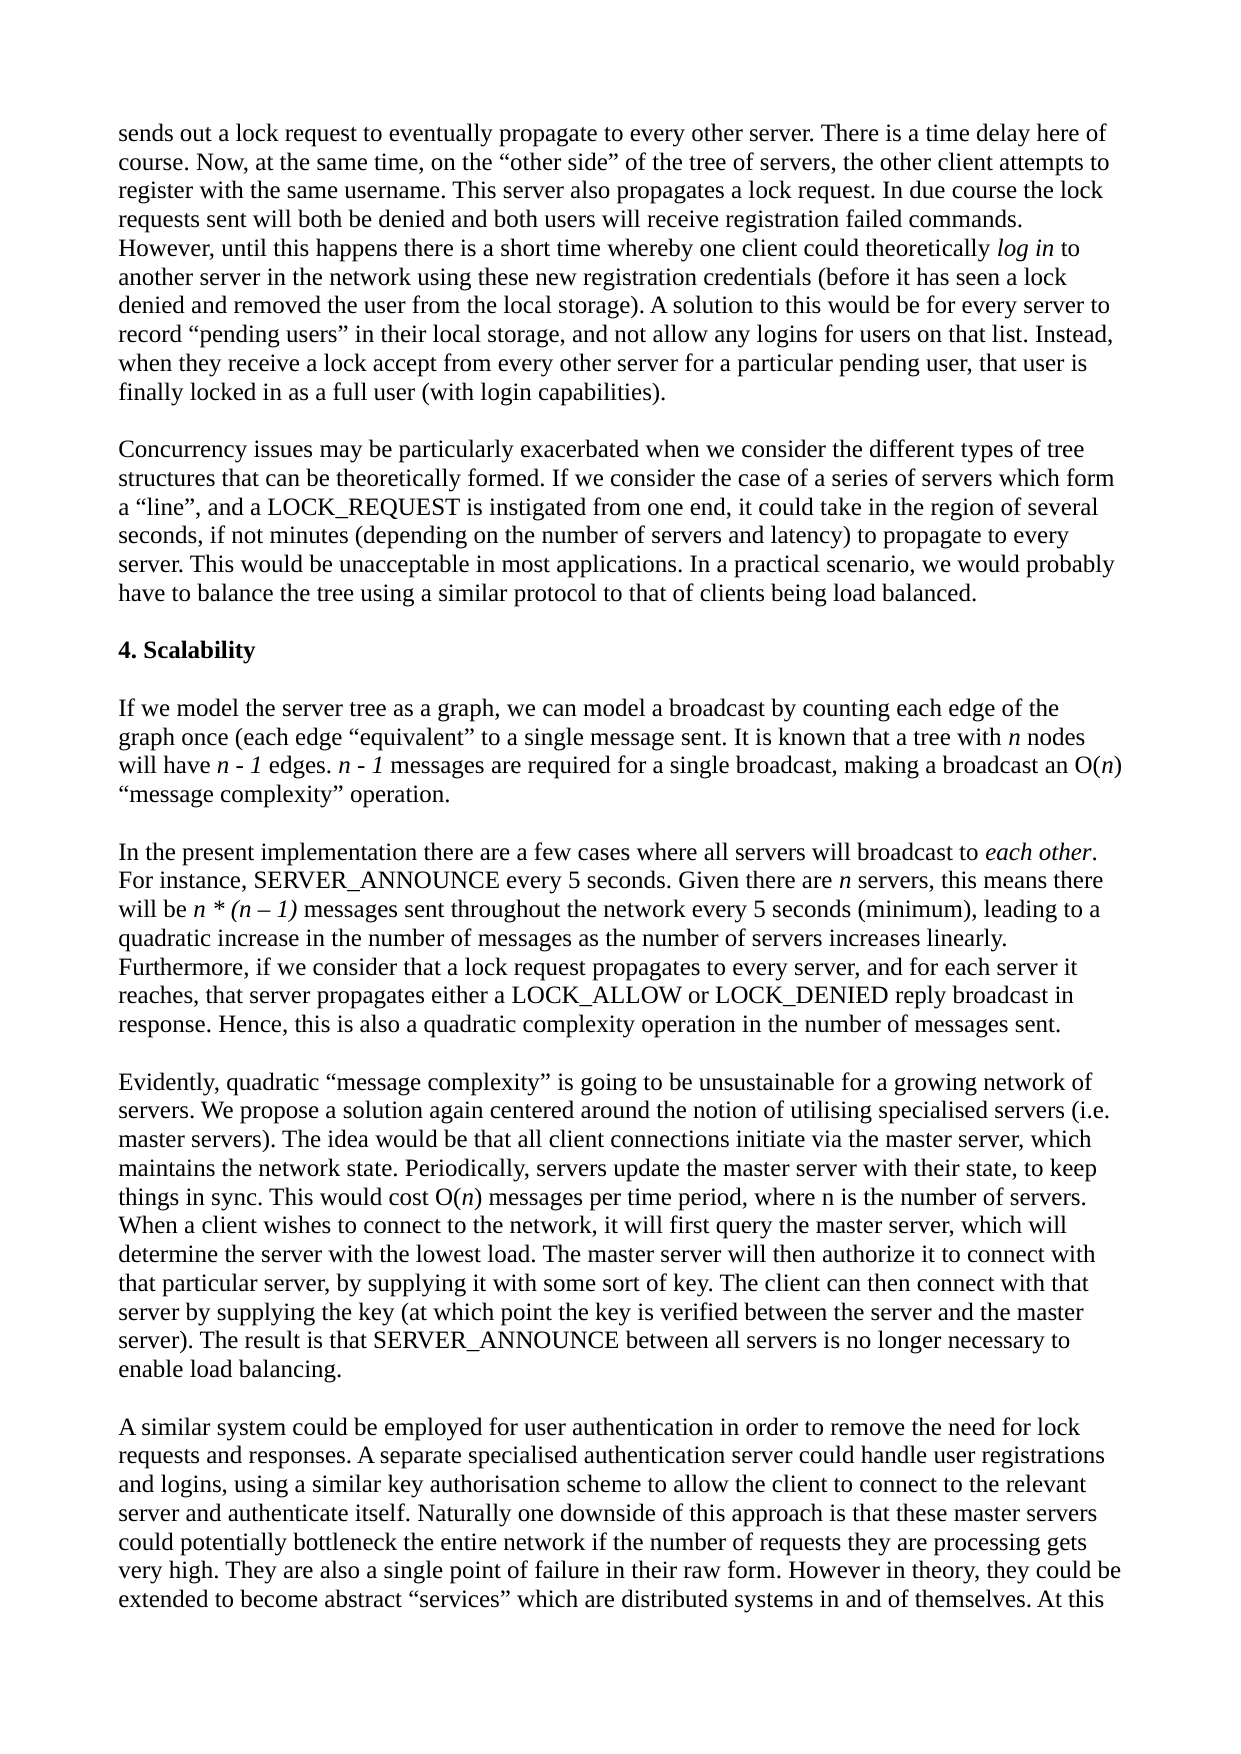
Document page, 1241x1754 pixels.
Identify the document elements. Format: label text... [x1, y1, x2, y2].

text Concurrency issues may be particularly exacerbated when we consider the different types of tree structures that can be theoretically formed. If we consider the case of a series of servers which form a “line”, and a LOCK_REQUEST is instigated from one end, it could take in the region of several seconds, if not minutes (depending on the number of servers and latency) to propagate to every server. This would be unacceptable in most applications. In a practical scenario, we would probably have to balance the tree using a similar protocol to that of clients being load balanced. [118, 434, 1122, 607]
text A similar system could be employed for user authentication in order to remove the need for lock requests and responses. A separate specialised authentication server could handle user registrations and logins, using a similar key authorisation scheme to allow the client to connect to the relevant server and authenticate itself. Naturally one downside of this approach is that these master servers could potentially bottleneck the entire network if the number of requests they are processing gets very high. They are also a single point of failure in their raw form. However in theory, they could be extended to become abstract “services” which are distributed systems in and of themselves. At this [118, 1412, 1122, 1613]
text Evidently, quadratic “message complexity” is going to be unsustainable for a growing network of servers. We propose a solution again centered around the notion of utilising specialised servers (i.e. master servers). The idea would be that all client connections initiate via the master server, which maintains the network state. Periodically, servers update the master server with their state, to keep things in sync. This would cost O(n) messages per time period, where n is the number of servers. When a client wishes to connect to the network, it will first query the master server, which will determine the server with the lowest load. The master server will then authorize it to connect with that particular server, by supplying it with some sort of key. The client can then connect with that server by supplying the key (at which point the key is verified between the server and the master server). The result is that SERVER_ANNOUNCE between all servers is no longer necessary to enable load balancing. [118, 1067, 1122, 1383]
text 4. Scalability [118, 636, 1122, 664]
text In the present implementation there are a few cases where all servers will broadcast to each other. For instance, SERVER_ANNOUNCE every 5 seconds. Given there are n servers, this means there will be n * (n – 1) messages sent throughout the network every 5 seconds (minimum), leading to a quadratic increase in the number of messages as the number of servers increases linearly. Furthermore, if we consider that a lock request propagates to every server, and for each server it reaches, that server propagates either a LOCK_ALLOW or LOCK_DENIED reply broadcast in response. Hence, this is also a quadratic complexity operation in the number of messages sent. [118, 837, 1122, 1038]
text If we model the server tree as a graph, we can model a broadcast by counting each edge of the graph once (each edge “equivalent” to a single message sent. It is known that a tree with n nodes will have n - 1 edges. n - 1 messages are required for a single broadcast, making a broadcast an O(n) “message complexity” operation. [118, 693, 1122, 808]
text sends out a lock request to eventually propagate to every other server. There is a time delay here of course. Now, at the same time, on the “other side” of the tree of servers, the other client attempts to register with the same username. This server also propagates a lock request. In due course the lock requests sent will both be denied and both users will receive registration failed commands. However, until this happens there is a short time whereby one client could theoretically log in to another server in the network using these new registration credentials (before it has seen a lock denied and removed the user from the local storage). A solution to this would be for every server to record “pending users” in their local storage, and not allow any logins for users on that list. Instead, when they receive a lock accept from every other server for a particular pending user, that user is finally locked in as a full user (with login capabilities). [118, 118, 1122, 406]
